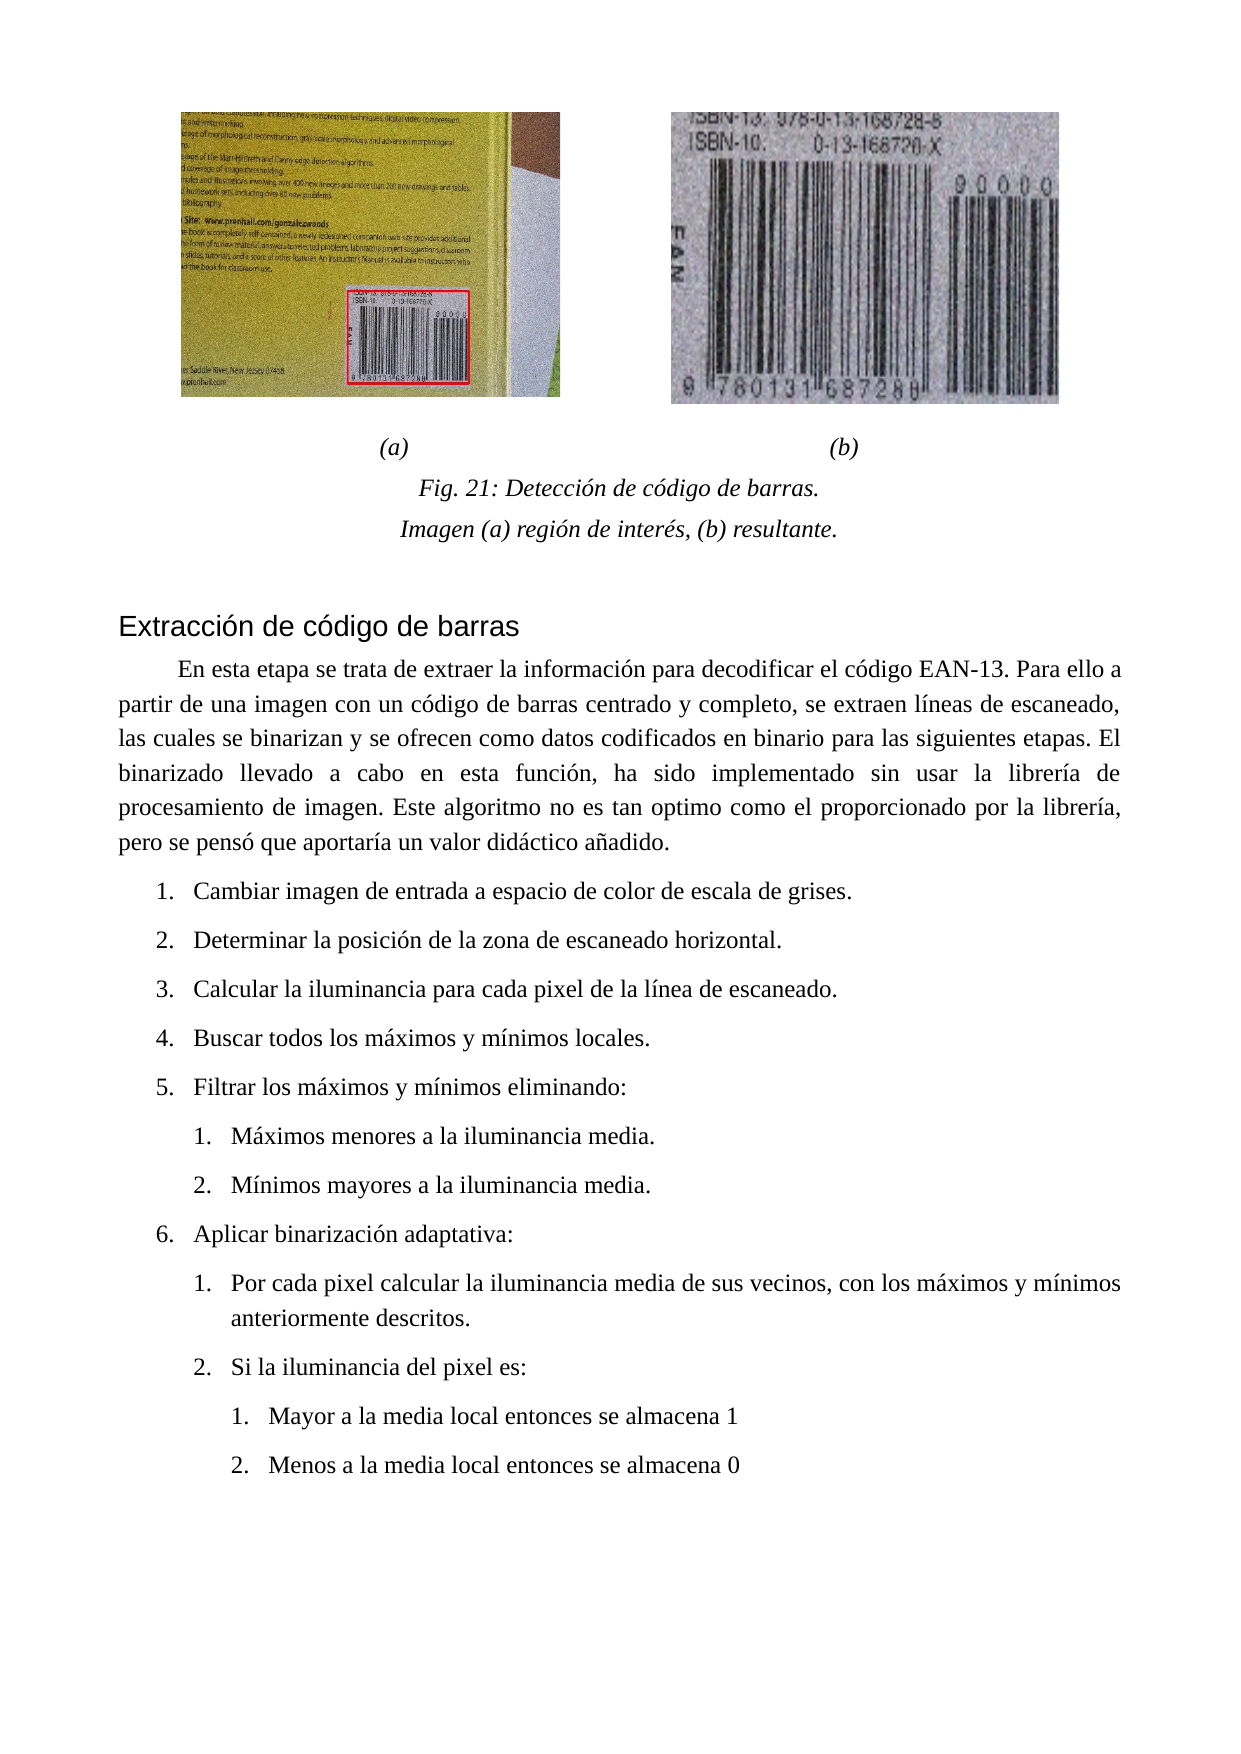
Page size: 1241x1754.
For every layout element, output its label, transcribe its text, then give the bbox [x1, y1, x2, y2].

text (a) (b) [181, 404, 1059, 461]
list Determinar la posición de la zona de escaneado horizontal. [156, 925, 1122, 954]
list Aplicar binarización adaptativa: [156, 1219, 1122, 1248]
list Máximos menores a la iluminancia media. [193, 1121, 1122, 1150]
list Filtrar los máximos y mínimos eliminando: [156, 1072, 1122, 1101]
text Fig. 21: Detección de código de barras. [181, 473, 1059, 502]
list Cambiar imagen de entrada a espacio de color de escala de grises. [156, 876, 1122, 905]
text En esta etapa se trata de extraer la información para decodificar el código EAN-13. Para ello a partir de una imagen con un código de barras centrado y completo, se extraen líneas de escaneado, las cuales se binarizan y se ofrecen como datos codificados en binario para las siguientes etapas. El binarizado llevado a cabo en esta función, ha sido implementado sin usar la librería de procesamiento de imagen. Este algoritmo no es tan optimo como el proporcionado por la librería, pero se pensó que aportaría un valor didáctico añadido. [118, 654, 1122, 856]
list Mínimos mayores a la iluminancia media. [193, 1170, 1122, 1199]
list Menos a la media local entonces se almacena 0 [231, 1450, 1122, 1479]
list Calcular la iluminancia para cada pixel de la línea de escaneado. [156, 974, 1122, 1003]
picture [181, 112, 561, 397]
picture [671, 112, 1060, 404]
list Buscar todos los máximos y mínimos locales. [156, 1023, 1122, 1052]
list Si la iluminancia del pixel es: [193, 1352, 1122, 1381]
subtitle Extracción de código de barras [118, 608, 1122, 642]
list Mayor a la media local entonces se almacena 1 [231, 1401, 1122, 1430]
text Imagen (a) región de interés, (b) resultante. [181, 514, 1059, 543]
list Por cada pixel calcular la iluminancia media de sus vecinos, con los máximos y mínimos anteriormente descritos. [193, 1268, 1122, 1332]
